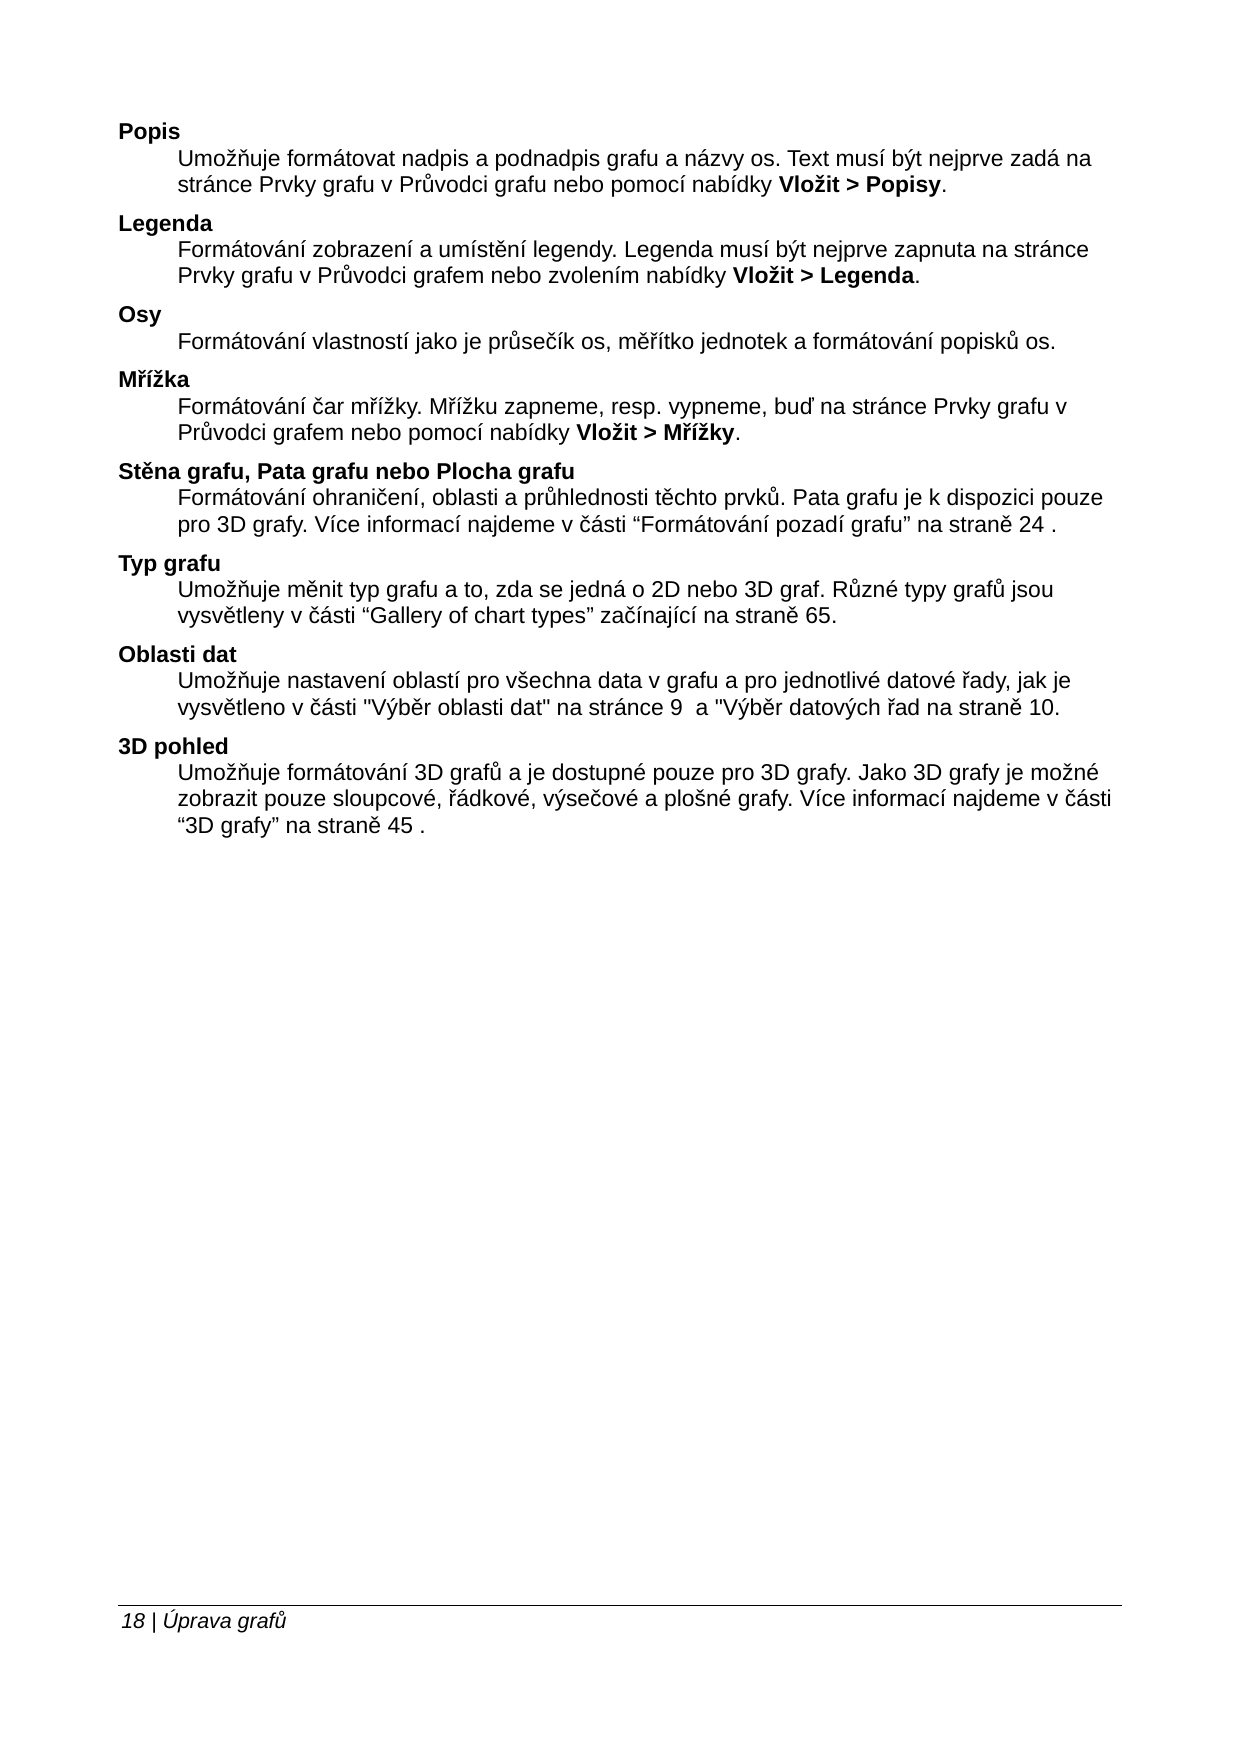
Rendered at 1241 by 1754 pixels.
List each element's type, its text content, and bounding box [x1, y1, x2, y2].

text Formátování čar mřížky. Mřížku zapneme, resp. vypneme, buď na stránce Prvky grafu v Průvodci grafem nebo pomocí nabídky Vložit > Mřížky. [177, 393, 1122, 446]
text 3D pohled [118, 733, 1122, 759]
text Osy [118, 301, 1122, 328]
text Oblasti dat [118, 641, 1122, 667]
text Formátování vlastností jako je průsečík os, měřítko jednotek a formátování popisků os. [177, 328, 1122, 354]
text Typ grafu [118, 549, 1122, 576]
text Stěna grafu, Pata grafu nebo Plocha grafu [118, 458, 1122, 484]
text Popis [118, 118, 1122, 144]
text Umožňuje nastavení oblastí pro všechna data v grafu a pro jednotlivé datové řady, jak je vysvětleno v části "Výběr oblasti dat" na stránce 8 a "Výběr datových řad na straně 9. [177, 667, 1122, 720]
text Formátování zobrazení a umístění legendy. Legenda musí být nejprve zapnuta na stránce Prvky grafu v Průvodci grafem nebo zvolením nabídky Vložit > Legenda. [177, 236, 1122, 289]
text Formátování ohraničení, oblasti a průhlednosti těchto prvků. Pata grafu je k dispozici pouze pro 3D grafy. Více informací najdeme v části “Formátování pozadí grafu” na straně 22 . [177, 484, 1122, 537]
text Umožňuje formátovat nadpis a podnadpis grafu a názvy os. Text musí být nejprve zadá na stránce Prvky grafu v Průvodci grafu nebo pomocí nabídky Vložit > Popisy. [177, 144, 1122, 197]
text Mřížka [118, 366, 1122, 393]
text Umožňuje formátování 3D grafů a je dostupné pouze pro 3D grafy. Jako 3D grafy je možné zobrazit pouze sloupcové, řádkové, výsečové a plošné grafy. Více informací najdeme v části “3D grafy” na straně 43 . [177, 759, 1122, 838]
text Legenda [118, 210, 1122, 236]
text Umožňuje měnit typ grafu a to, zda se jedná o 2D nebo 3D graf. Různé typy grafů jsou vysvětleny v části “Galerie typů grafů” začínající na straně 63. [177, 576, 1122, 629]
